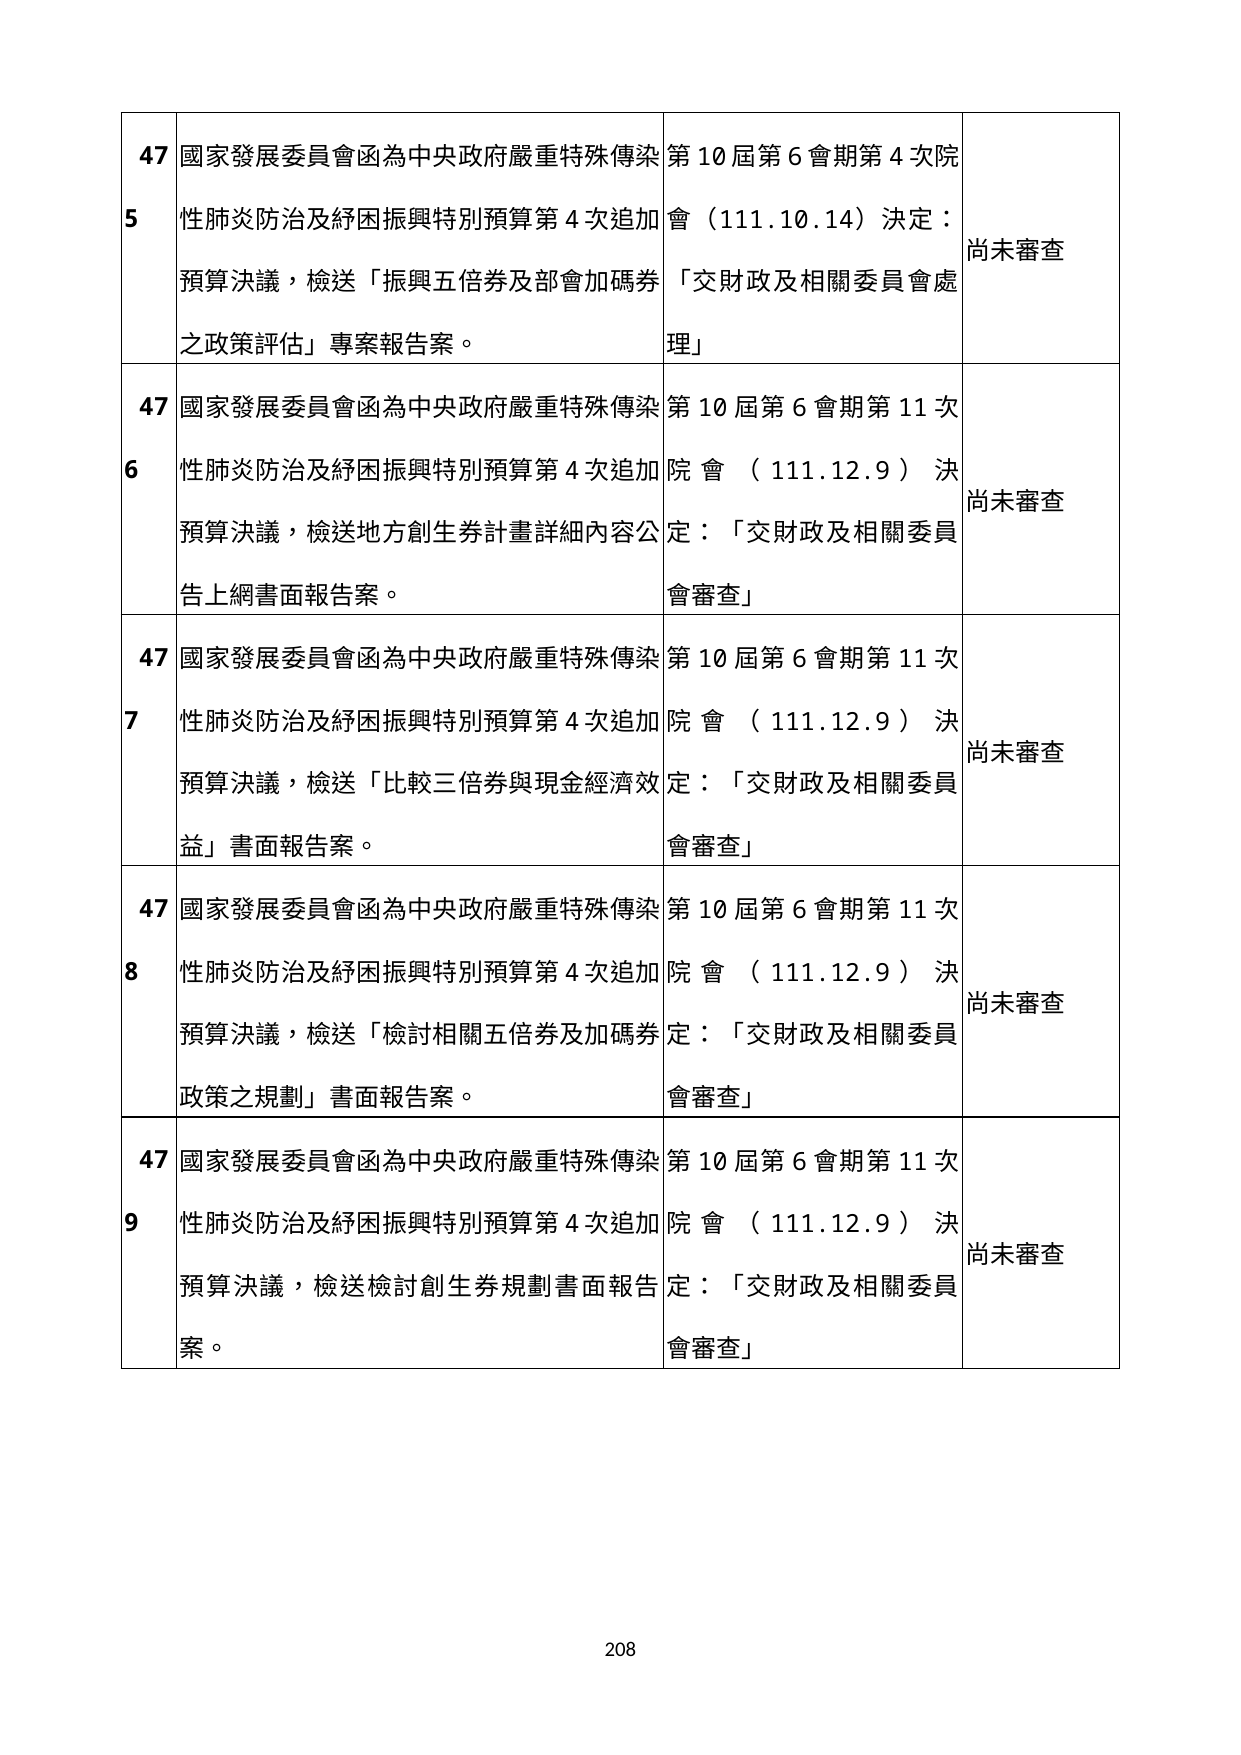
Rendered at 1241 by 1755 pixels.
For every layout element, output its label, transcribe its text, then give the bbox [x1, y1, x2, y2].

table_cell 第10屆第6會期第4次院會（111.10.14）決定：「交財政及相關委員會處理」 [664, 113, 962, 363]
table_cell [122, 113, 176, 363]
table_cell 國家發展委員會函為中央政府嚴重特殊傳染性肺炎防治及紓困振興特別預算第4次追加預算決議，檢送「比較三倍券與現金經濟效益」書面報告案。 [177, 615, 663, 865]
table_cell 尚未審查 [963, 113, 1119, 363]
table_cell 第10屆第6會期第11次院會（111.12.9）決定：「交財政及相關委員會審查」 [664, 1118, 962, 1367]
table_cell 第10屆第6會期第11次院會（111.12.9）決定：「交財政及相關委員會審查」 [664, 615, 962, 865]
table_cell 尚未審查 [963, 364, 1119, 614]
table_cell [122, 364, 176, 614]
table_cell 尚未審查 [963, 615, 1119, 865]
table_cell 國家發展委員會函為中央政府嚴重特殊傳染性肺炎防治及紓困振興特別預算第4次追加預算決議，檢送檢討創生券規劃書面報告案。 [177, 1118, 663, 1367]
table_cell 第10屆第6會期第11次院會（111.12.9）決定：「交財政及相關委員會審查」 [664, 364, 962, 614]
table_cell 第10屆第6會期第11次院會（111.12.9）決定：「交財政及相關委員會審查」 [664, 866, 962, 1116]
table_cell [122, 615, 176, 865]
table_cell 尚未審查 [963, 866, 1119, 1116]
table_cell [122, 1118, 176, 1367]
table_cell 國家發展委員會函為中央政府嚴重特殊傳染性肺炎防治及紓困振興特別預算第4次追加預算決議，檢送「振興五倍券及部會加碼券之政策評估」專案報告案。 [177, 113, 663, 363]
table_cell 國家發展委員會函為中央政府嚴重特殊傳染性肺炎防治及紓困振興特別預算第4次追加預算決議，檢送「檢討相關五倍券及加碼券政策之規劃」書面報告案。 [177, 866, 663, 1116]
table_cell [122, 866, 176, 1116]
table_cell 尚未審查 [963, 1118, 1119, 1367]
table_cell 國家發展委員會函為中央政府嚴重特殊傳染性肺炎防治及紓困振興特別預算第4次追加預算決議，檢送地方創生券計畫詳細內容公告上網書面報告案。 [177, 364, 663, 614]
